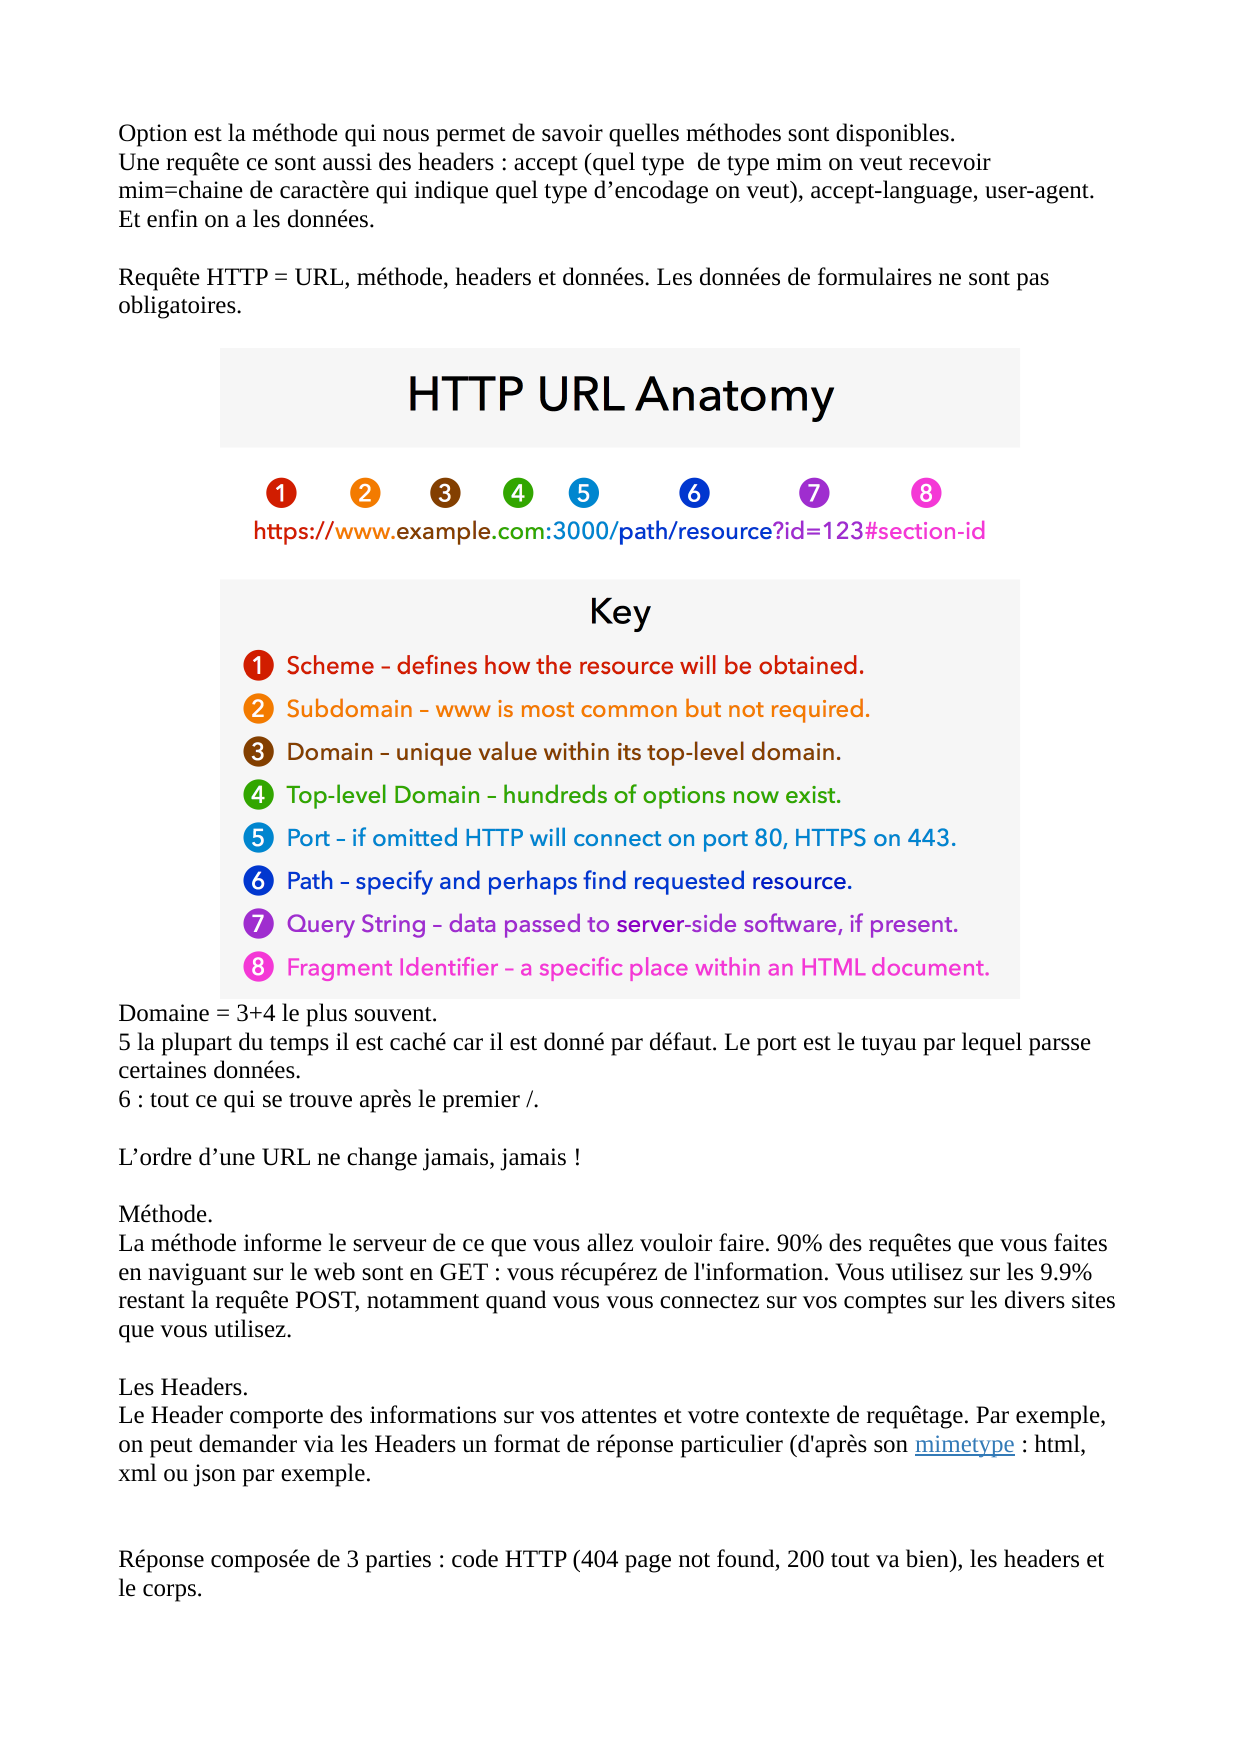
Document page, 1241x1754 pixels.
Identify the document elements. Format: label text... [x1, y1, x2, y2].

text Domaine = 3+4 le plus souvent. [118, 999, 1122, 1027]
text Une requête ce sont aussi des headers : accept (quel type de type mim on veut recevoir mim=chaine de caractère qui indique quel type d’encodage on veut), accept-language, user-agent. Et enfin on a les données. [118, 147, 1122, 233]
text 6 : tout ce qui se trouve après le premier /. [118, 1084, 1122, 1113]
text Option est la méthode qui nous permet de savoir quelles méthodes sont disponibles. [118, 118, 1122, 147]
text Le Header comporte des informations sur vos attentes et votre contexte de requêtage. Par exemple, on peut demander via les Headers un format de réponse particulier (d'après son mimetype : html, xml ou json par exemple. [118, 1401, 1122, 1487]
text 5 la plupart du temps il est caché car il est donné par défaut. Le port est le tuyau par lequel parsse certaines données. [118, 1027, 1122, 1084]
text Les Headers. [118, 1372, 1122, 1401]
text Requête HTTP = URL, méthode, headers et données. Les données de formulaires ne sont pas obligatoires. [118, 262, 1122, 319]
text Méthode. [118, 1199, 1122, 1228]
text La méthode informe le serveur de ce que vous allez vouloir faire. 90% des requêtes que vous faites en naviguant sur le web sont en GET : vous récupérez de l'information. Vous utilisez sur les 9.9% restant la requête POST, notamment quand vous vous connectez sur vos comptes sur les divers sites que vous utilisez. [118, 1228, 1122, 1343]
picture [220, 348, 1020, 999]
text L’ordre d’une URL ne change jamais, jamais ! [118, 1142, 1122, 1171]
text Réponse composée de 3 parties : code HTTP (404 page not found, 200 tout va bien), les headers et le corps. [118, 1544, 1122, 1602]
